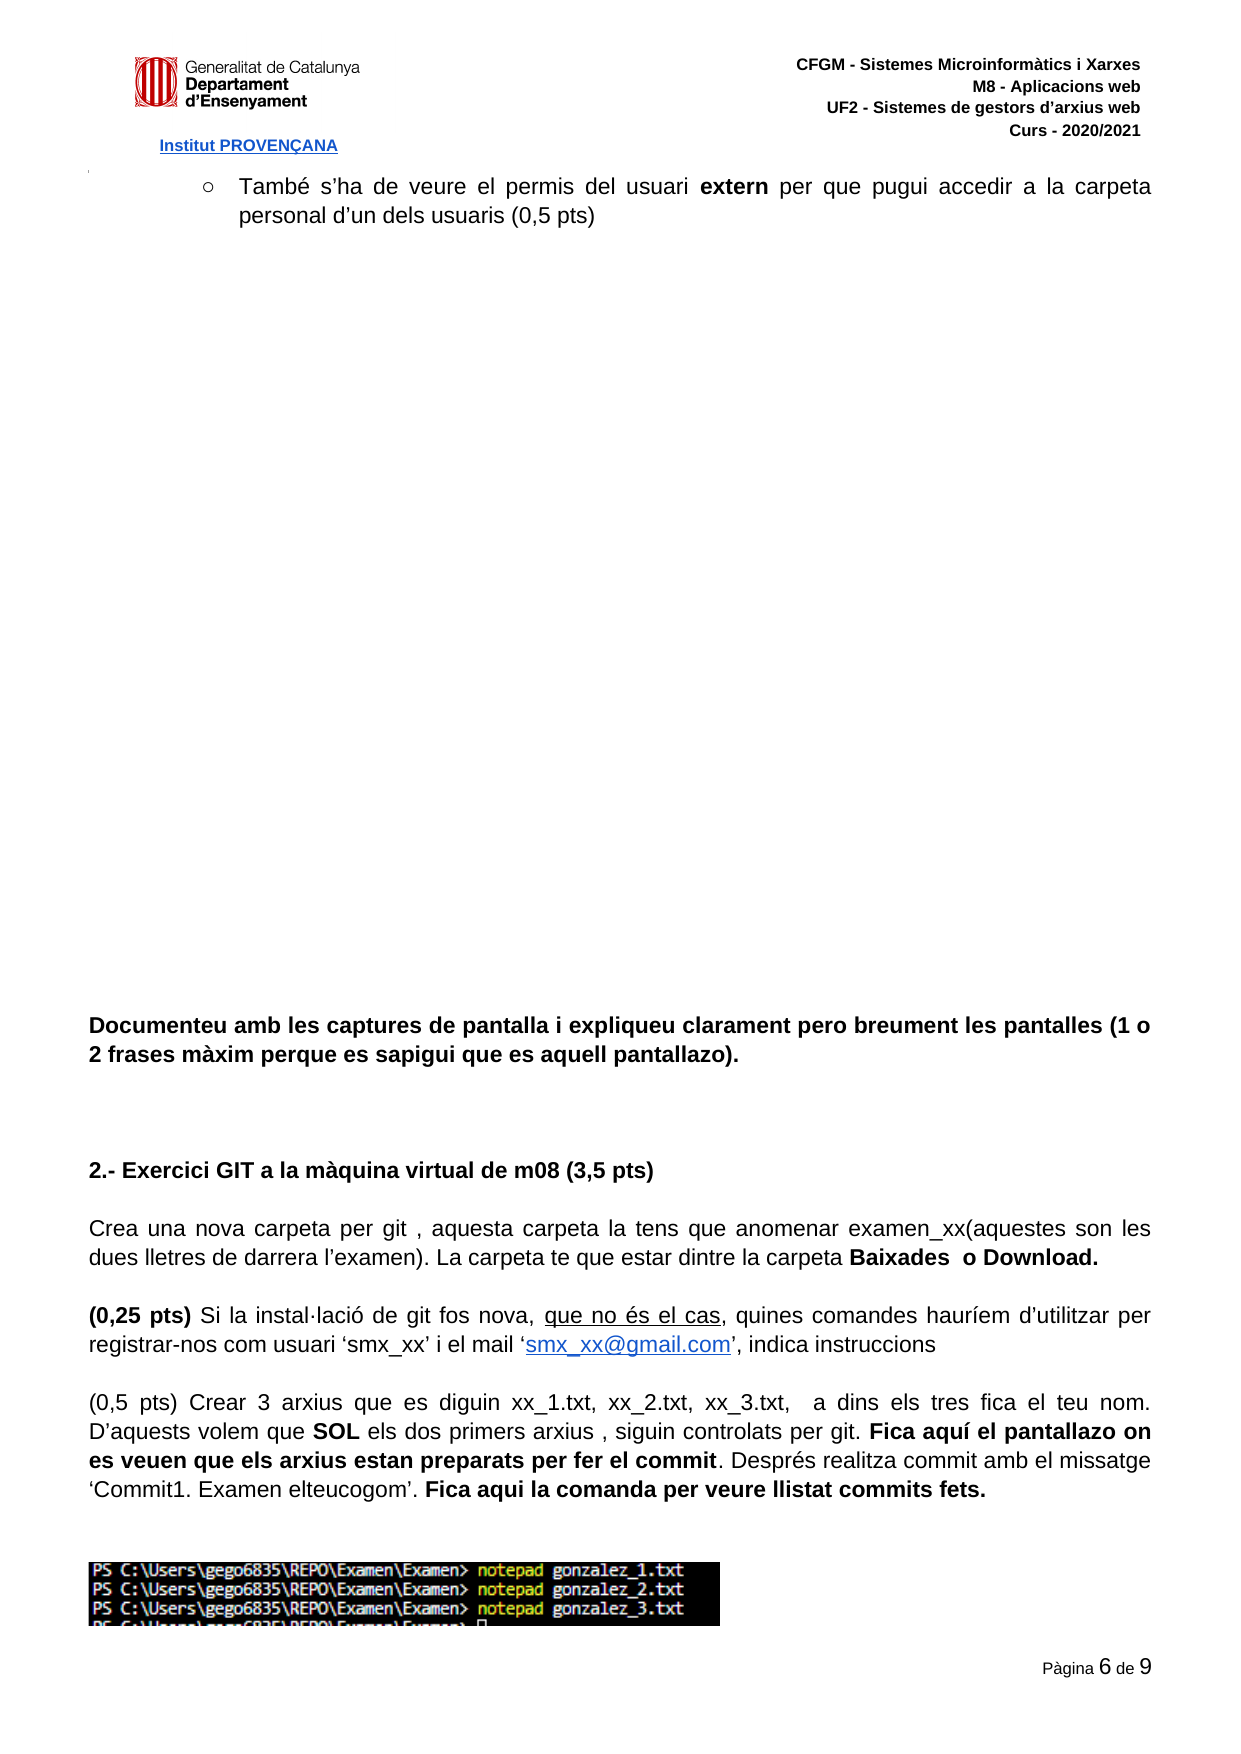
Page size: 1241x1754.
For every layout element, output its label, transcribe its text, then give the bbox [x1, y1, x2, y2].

text (0,25 pts) Si la instal·lació de git fos nova, que no és el cas, quines comandes hauríem d’utilitzar per registrar-nos com usuari ‘smx_xx’ i el mail ‘smx_xx@gmail.com’, indica instruccions [88, 1302, 1152, 1357]
text 2.- Exercici GIT a la màquina virtual de m08 (3,5 pts) [88, 1157, 1152, 1184]
text Documenteu amb les captures de pantalla i expliqueu clarament pero breument les pantalles (1 o 2 frases màxim perque es sapigui que es aquell pantallazo). [88, 1012, 1152, 1068]
text Crea una nova carpeta per git , aquesta carpeta la tens que anomenar examen_xx(aquestes son les dues lletres de darrera l’examen). La carpeta te que estar dintre la carpeta Baixades o Download. [88, 1215, 1152, 1271]
list També s’ha de veure el permis del usuari extern per que pugui accedir a la carpeta personal d’un dels usuaris (0,5 pts) [201, 173, 1152, 228]
text (0,5 pts) Crear 3 arxius que es diguin xx_1.txt, xx_2.txt, xx_3.txt, a dins els tres fica el teu nom. D’aquests volem que SOL els dos primers arxius , siguin controlats per git. Fica aquí el pantallazo on es veuen que els arxius estan preparats per fer el commit. Després realitza commit amb el missatge ‘Commit1. Examen elteucogom’. Fica aqui la comanda per veure llistat commits fets. [88, 1389, 1152, 1502]
